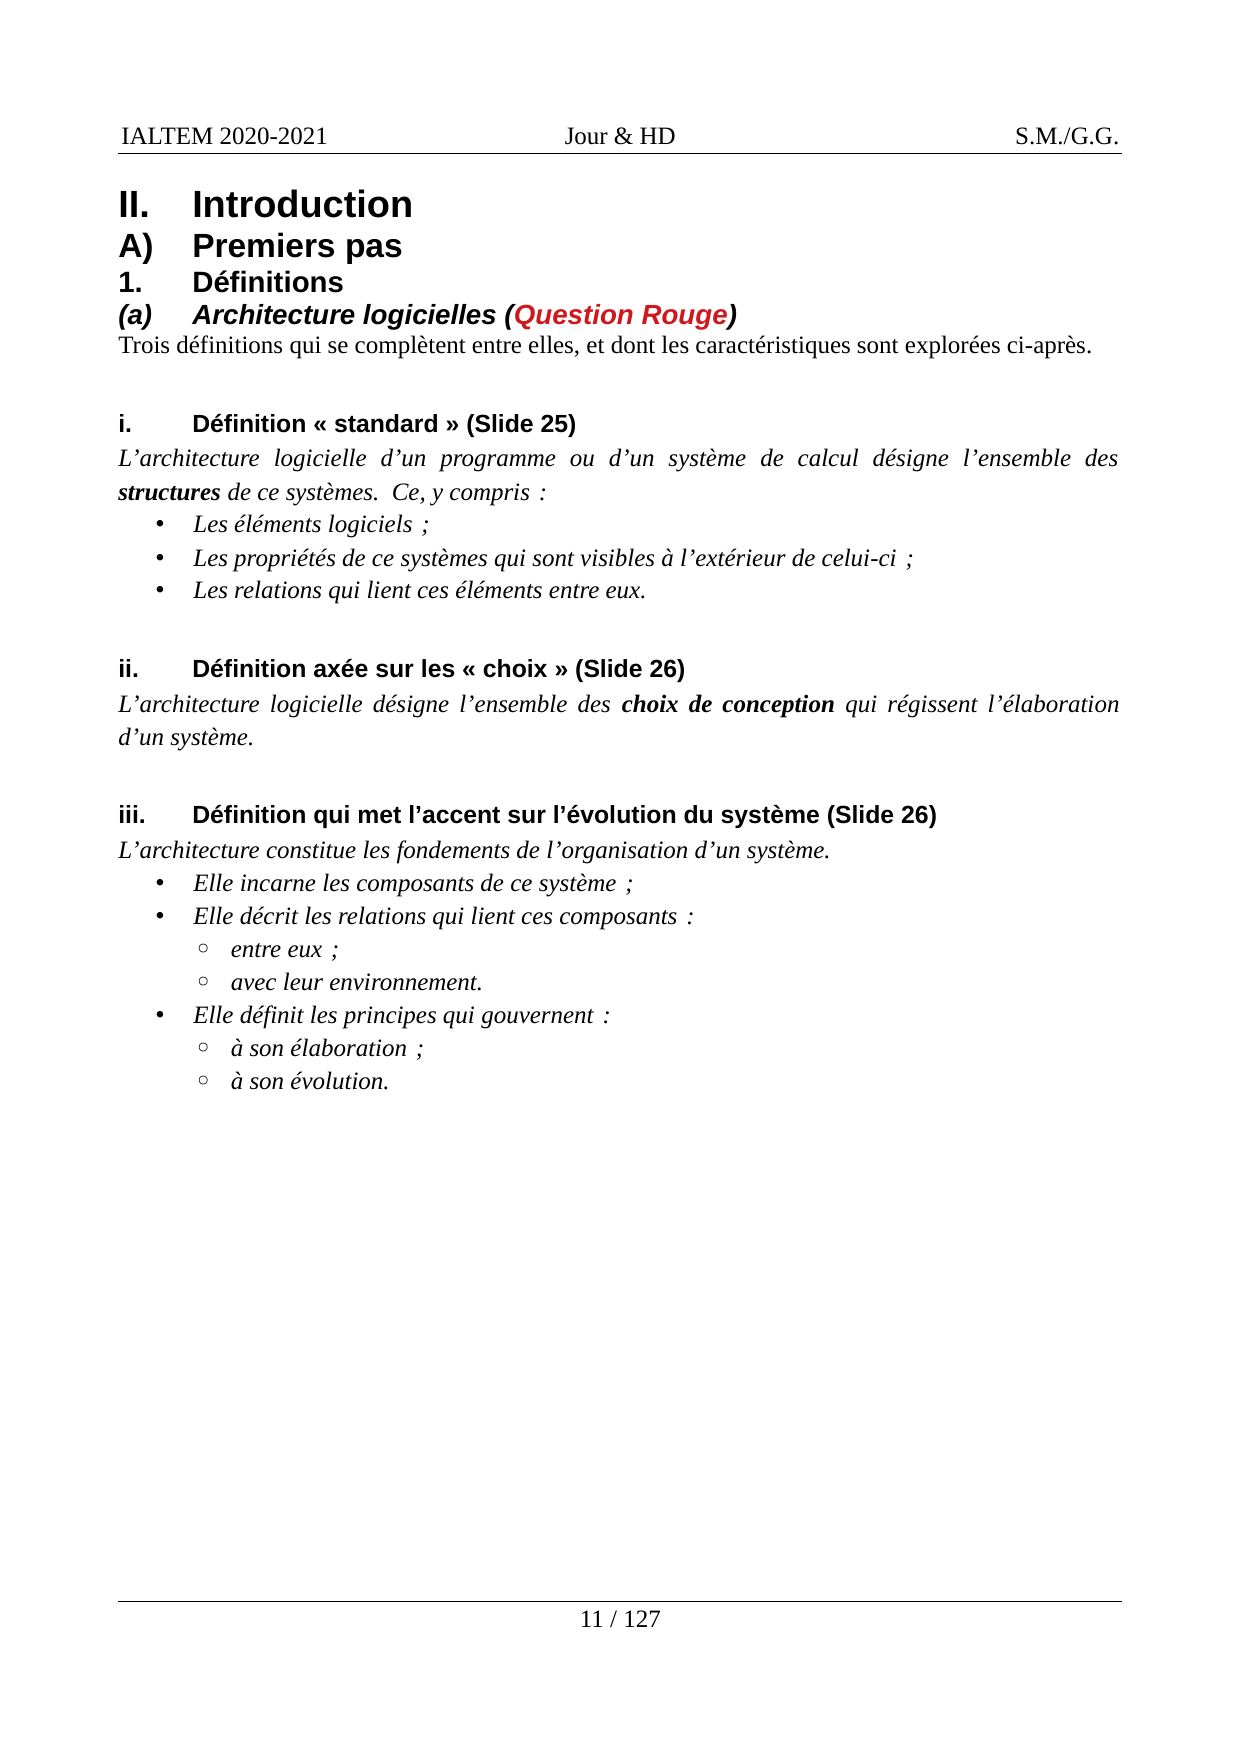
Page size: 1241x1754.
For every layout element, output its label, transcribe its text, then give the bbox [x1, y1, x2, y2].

list Les relations qui lient ces éléments entre eux. [156, 576, 1122, 604]
list Les éléments logiciels ; [156, 509, 1122, 538]
text L’architecture logicielle désigne l’ensemble des choix de conception qui régissent l’élaboration d’un système. [118, 689, 1122, 751]
list Elle incarne les composants de ce système ; [156, 868, 1122, 897]
list Elle définit les principes qui gouvernent : [156, 1000, 1122, 1029]
subtitle Définition axée sur les « choix » (Slide 26) [118, 654, 1122, 683]
list avec leur environnement. [193, 967, 1122, 996]
subtitle Définitions [118, 264, 1122, 298]
subtitle Définition « standard » (Slide 25) [118, 409, 1122, 437]
list Les propriétés de ce systèmes qui sont visibles à l’extérieur de celui-ci ; [156, 543, 1122, 571]
list à son évolution. [193, 1066, 1122, 1095]
text L’architecture constitue les fondements de l’organisation d’un système. [118, 835, 1122, 864]
text L’architecture logicielle d’un programme ou d’un système de calcul désigne l’ensemble des structures de ce systèmes. Ce, y compris : [118, 443, 1122, 505]
list à son élaboration ; [193, 1033, 1122, 1062]
subtitle Architecture logicielles (Question Rouge) [118, 298, 1122, 330]
subtitle Premiers pas [118, 226, 1122, 264]
list entre eux ; [193, 934, 1122, 963]
text Trois définitions qui se complètent entre elles, et dont les caractéristiques sont explorées ci-après. [118, 330, 1122, 359]
list Elle décrit les relations qui lient ces composants : [156, 901, 1122, 930]
subtitle Introduction [118, 182, 1122, 226]
subtitle Définition qui met l’accent sur l’évolution du système (Slide 26) [118, 801, 1122, 829]
